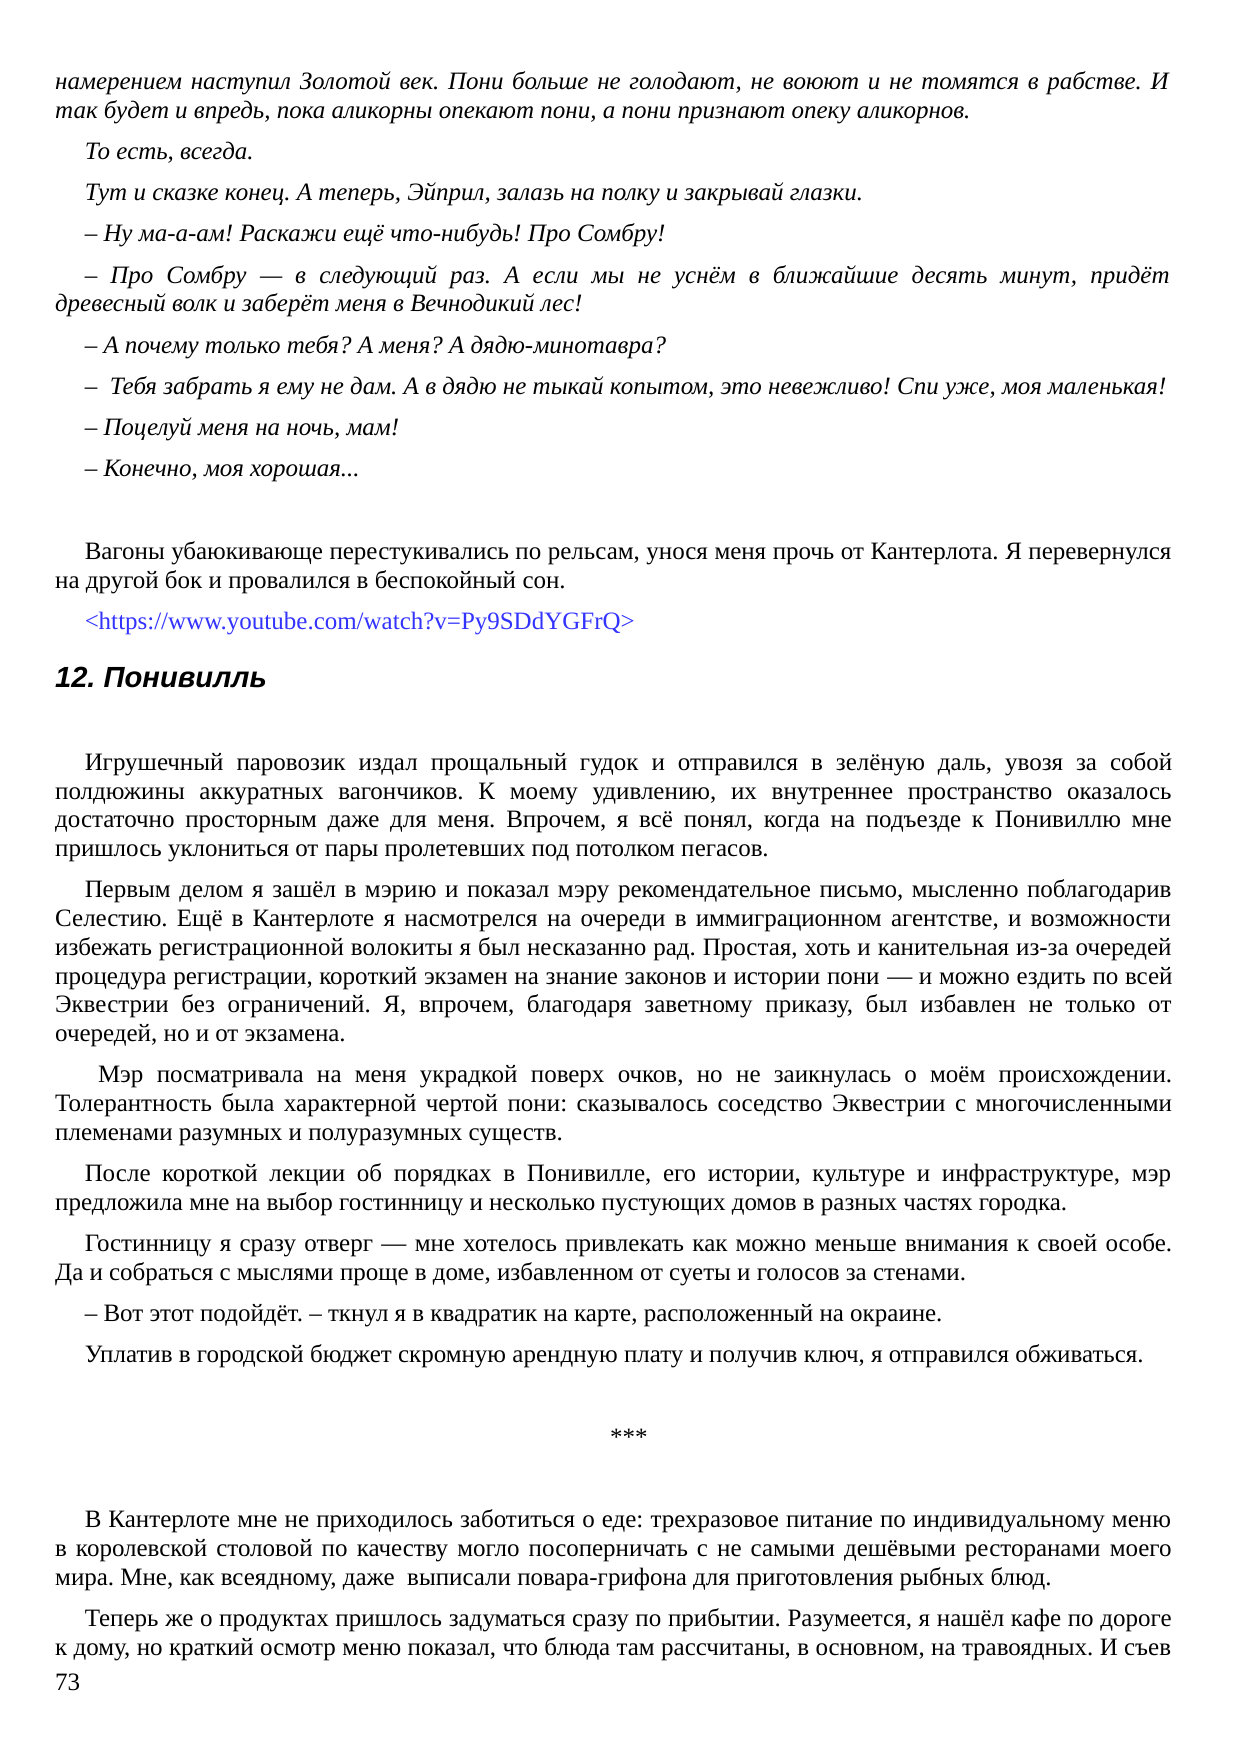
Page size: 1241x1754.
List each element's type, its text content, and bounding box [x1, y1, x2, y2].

text Игрушечный паровозик издал прощальный гудок и отправился в зелёную даль, увозя за собой полдюжины аккуратных вагончиков. К моему удивлению, их внутреннее пространство оказалось достаточно просторным даже для меня. Впрочем, я всё понял, когда на подъезде к Понивиллю мне пришлось уклониться от пары пролетевших под потолком пегасов. [55, 747, 1173, 862]
text Тут и сказке конец. А теперь, Эйприл, залазь на полку и закрывай глазки. [55, 177, 1173, 206]
text – Вот этот подойдёт. – ткнул я в квадратик на карте, расположенный на окраине. [55, 1298, 1173, 1327]
text – Конечно, моя хорошая... [55, 453, 1173, 482]
text *** [55, 1422, 1173, 1451]
text Вагоны убаюкивающе перестукивались по рельсам, унося меня прочь от Кантерлота. Я перевернулся на другой бок и провалился в беспокойный сон. [55, 536, 1173, 593]
text Теперь же о продуктах пришлось задуматься сразу по прибытии. Разумеется, я нашёл кафе по дороге к дому, но краткий осмотр меню показал, что блюда там рассчитаны, в основном, на травоядных. И съев [55, 1603, 1173, 1661]
text – А почему только тебя? А меня? А дядю-минотавра? [55, 330, 1173, 358]
text Первым делом я зашёл в мэрию и показал мэру рекомендательное письмо, мысленно поблагодарив Селестию. Ещё в Кантерлоте я насмотрелся на очереди в иммиграционном агентстве, и возможности избежать регистрационной волокиты я был несказанно рад. Простая, хоть и канительная из-за очередей процедура регистрации, короткий экзамен на знание законов и истории пони — и можно ездить по всей Эквестрии без ограничений. Я, впрочем, благодаря заветному приказу, был избавлен не только от очередей, но и от экзамена. [55, 874, 1173, 1047]
text После короткой лекции об порядках в Понивилле, его истории, культуре и инфраструктуре, мэр предложила мне на выбор гостинницу и несколько пустующих домов в разных частях городка. [55, 1158, 1173, 1216]
text намерением наступил Золотой век. Пони больше не голодают, не воюют и не томятся в рабстве. И так будет и впредь, пока аликорны опекают пони, а пони признают опеку аликорнов. [55, 66, 1173, 123]
text – Поцелуй меня на ночь, мам! [55, 412, 1173, 441]
subtitle 12. Понивилль [55, 660, 1173, 693]
text В Кантерлоте мне не приходилось заботиться о еде: трехразовое питание по индивидуальному меню в королевской столовой по качеству могло посоперничать с не самыми дешёвыми ресторанами моего мира. Мне, как всеядному, даже выписали повара-грифона для приготовления рыбных блюд. [55, 1504, 1173, 1591]
text Мэр посматривала на меня украдкой поверх очков, но не заикнулась о моём происхождении. Толерантность была характерной чертой пони: сказывалось соседство Эквестрии с многочисленными племенами разумных и полуразумных существ. [55, 1059, 1173, 1146]
text То есть, всегда. [55, 136, 1173, 165]
text – Про Сомбру — в следующий раз. А если мы не уснём в ближайшие десять минут, придёт древесный волк и заберёт меня в Вечнодикий лес! [55, 260, 1173, 317]
text <https://www.youtube.com/watch?v=Py9SDdYGFrQ> [55, 606, 1173, 635]
text – Ну ма-а-ам! Раскажи ещё что-нибудь! Про Сомбру! [55, 218, 1173, 247]
text Гостинницу я сразу отверг — мне хотелось привлекать как можно меньше внимания к своей особе. Да и собраться с мыслями проще в доме, избавленном от суеты и голосов за стенами. [55, 1228, 1173, 1286]
text Уплатив в городской бюджет скромную арендную плату и получив ключ, я отправился обживаться. [55, 1339, 1173, 1368]
text – Тебя забрать я ему не дам. А в дядю не тыкай копытом, это невежливо! Спи уже, моя маленькая! [55, 371, 1173, 400]
